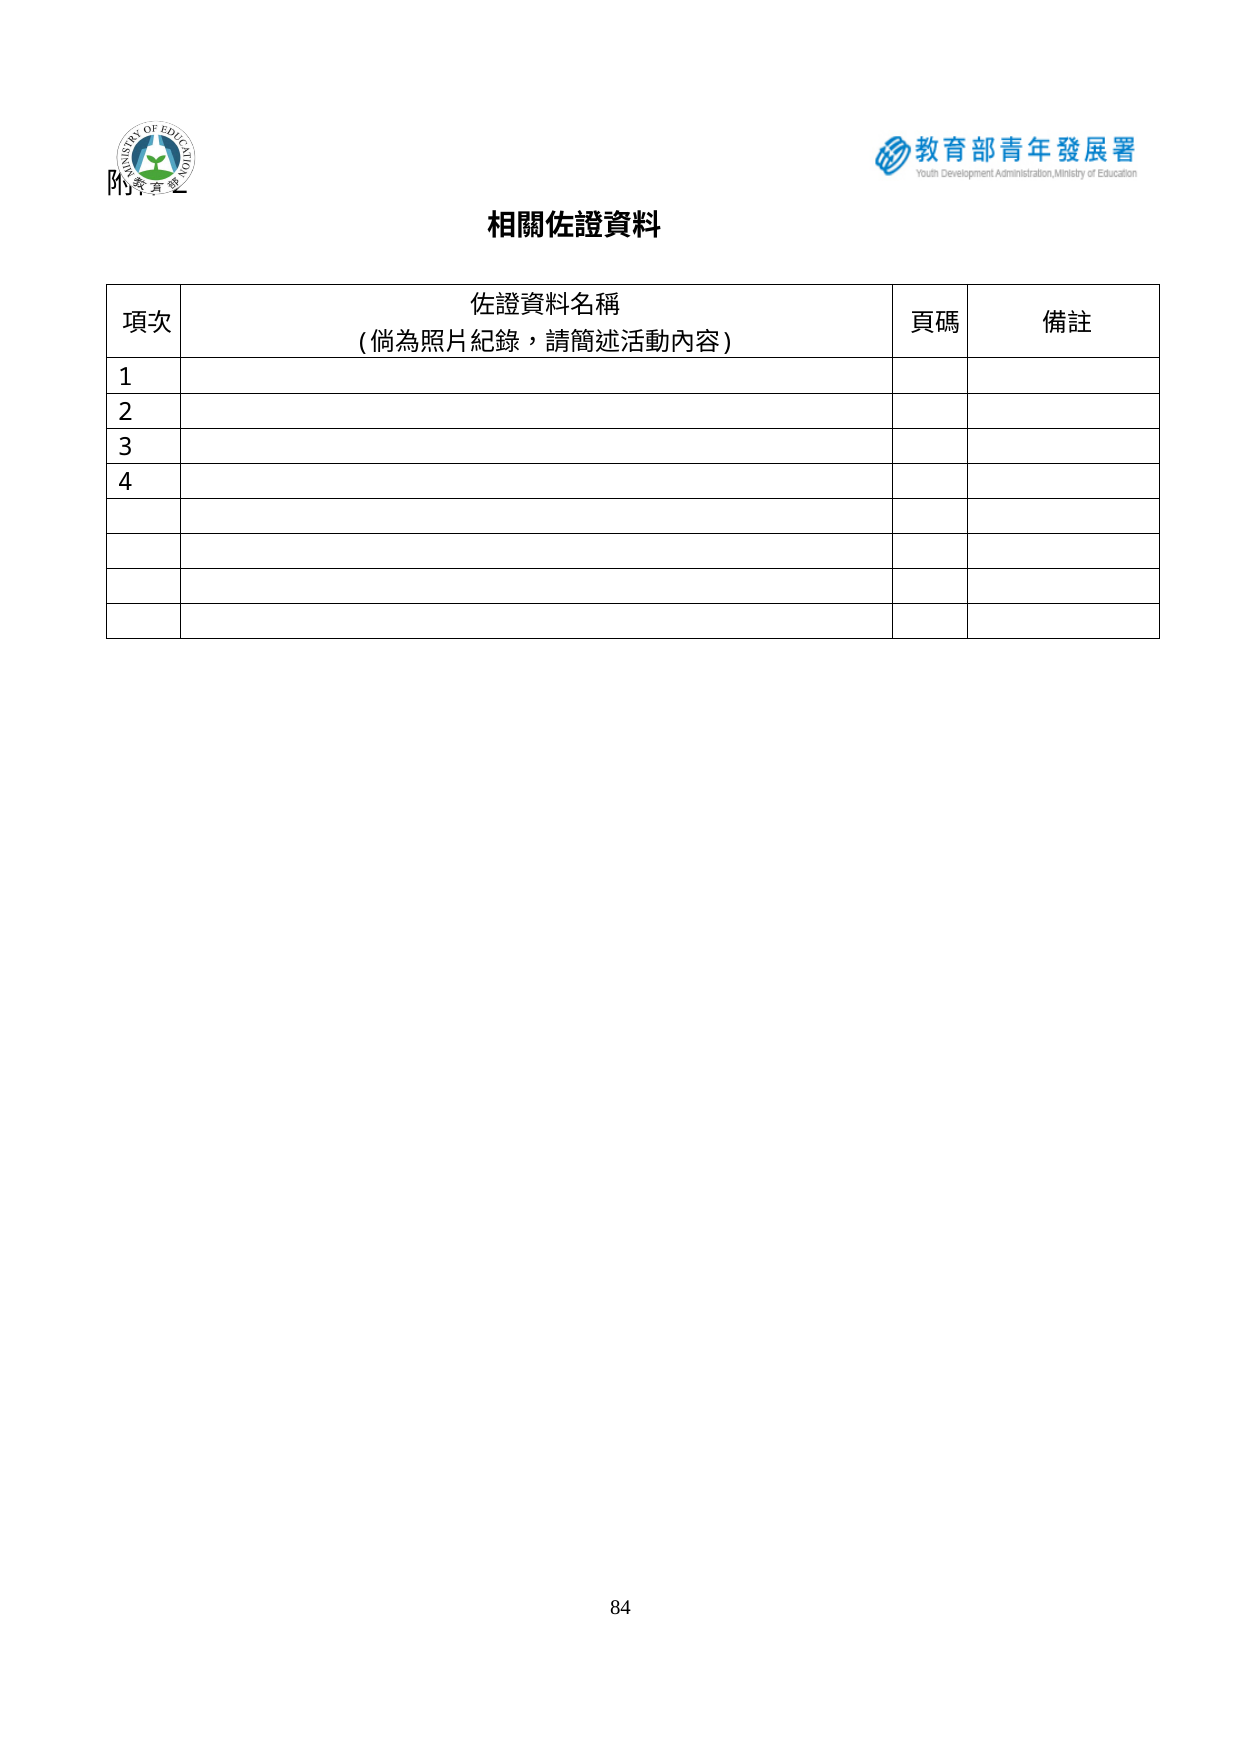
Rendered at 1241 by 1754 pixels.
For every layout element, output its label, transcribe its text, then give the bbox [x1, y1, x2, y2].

table_cell [968, 464, 1159, 498]
table_cell [181, 604, 892, 638]
table_cell [181, 394, 892, 427]
table_cell [893, 499, 967, 533]
table_cell [968, 358, 1159, 392]
table_cell [181, 464, 892, 498]
table_cell [181, 569, 892, 603]
table_cell [893, 394, 967, 427]
table_header 佐證資料名稱 (倘為照片紀錄，請簡述活動內容) [181, 285, 892, 357]
table_cell [181, 429, 892, 463]
text 相關佐證資料 [106, 202, 1042, 244]
table_cell [893, 429, 967, 463]
table_cell [181, 499, 892, 533]
table_cell [968, 394, 1159, 427]
table_cell 4 [107, 464, 180, 498]
table_cell [893, 604, 967, 638]
table_cell [968, 429, 1159, 463]
text 附件2 [106, 159, 1042, 202]
table_cell 2 [107, 394, 180, 427]
table_cell [893, 464, 967, 498]
table_cell [107, 604, 180, 638]
table_cell [181, 358, 892, 392]
table_cell [107, 569, 180, 603]
table_header 頁碼 [893, 285, 967, 357]
table_cell [893, 358, 967, 392]
table_header 項次 [107, 285, 180, 357]
table_cell 3 [107, 429, 180, 463]
table_cell 1 [107, 358, 180, 392]
table_cell [107, 534, 180, 568]
table_cell [893, 534, 967, 568]
table_header 備註 [968, 285, 1159, 357]
table_cell [107, 499, 180, 533]
table_cell [968, 499, 1159, 533]
table_cell [968, 569, 1159, 603]
table_cell [968, 604, 1159, 638]
table_cell [968, 534, 1159, 568]
table_cell [181, 534, 892, 568]
table_cell [893, 569, 967, 603]
